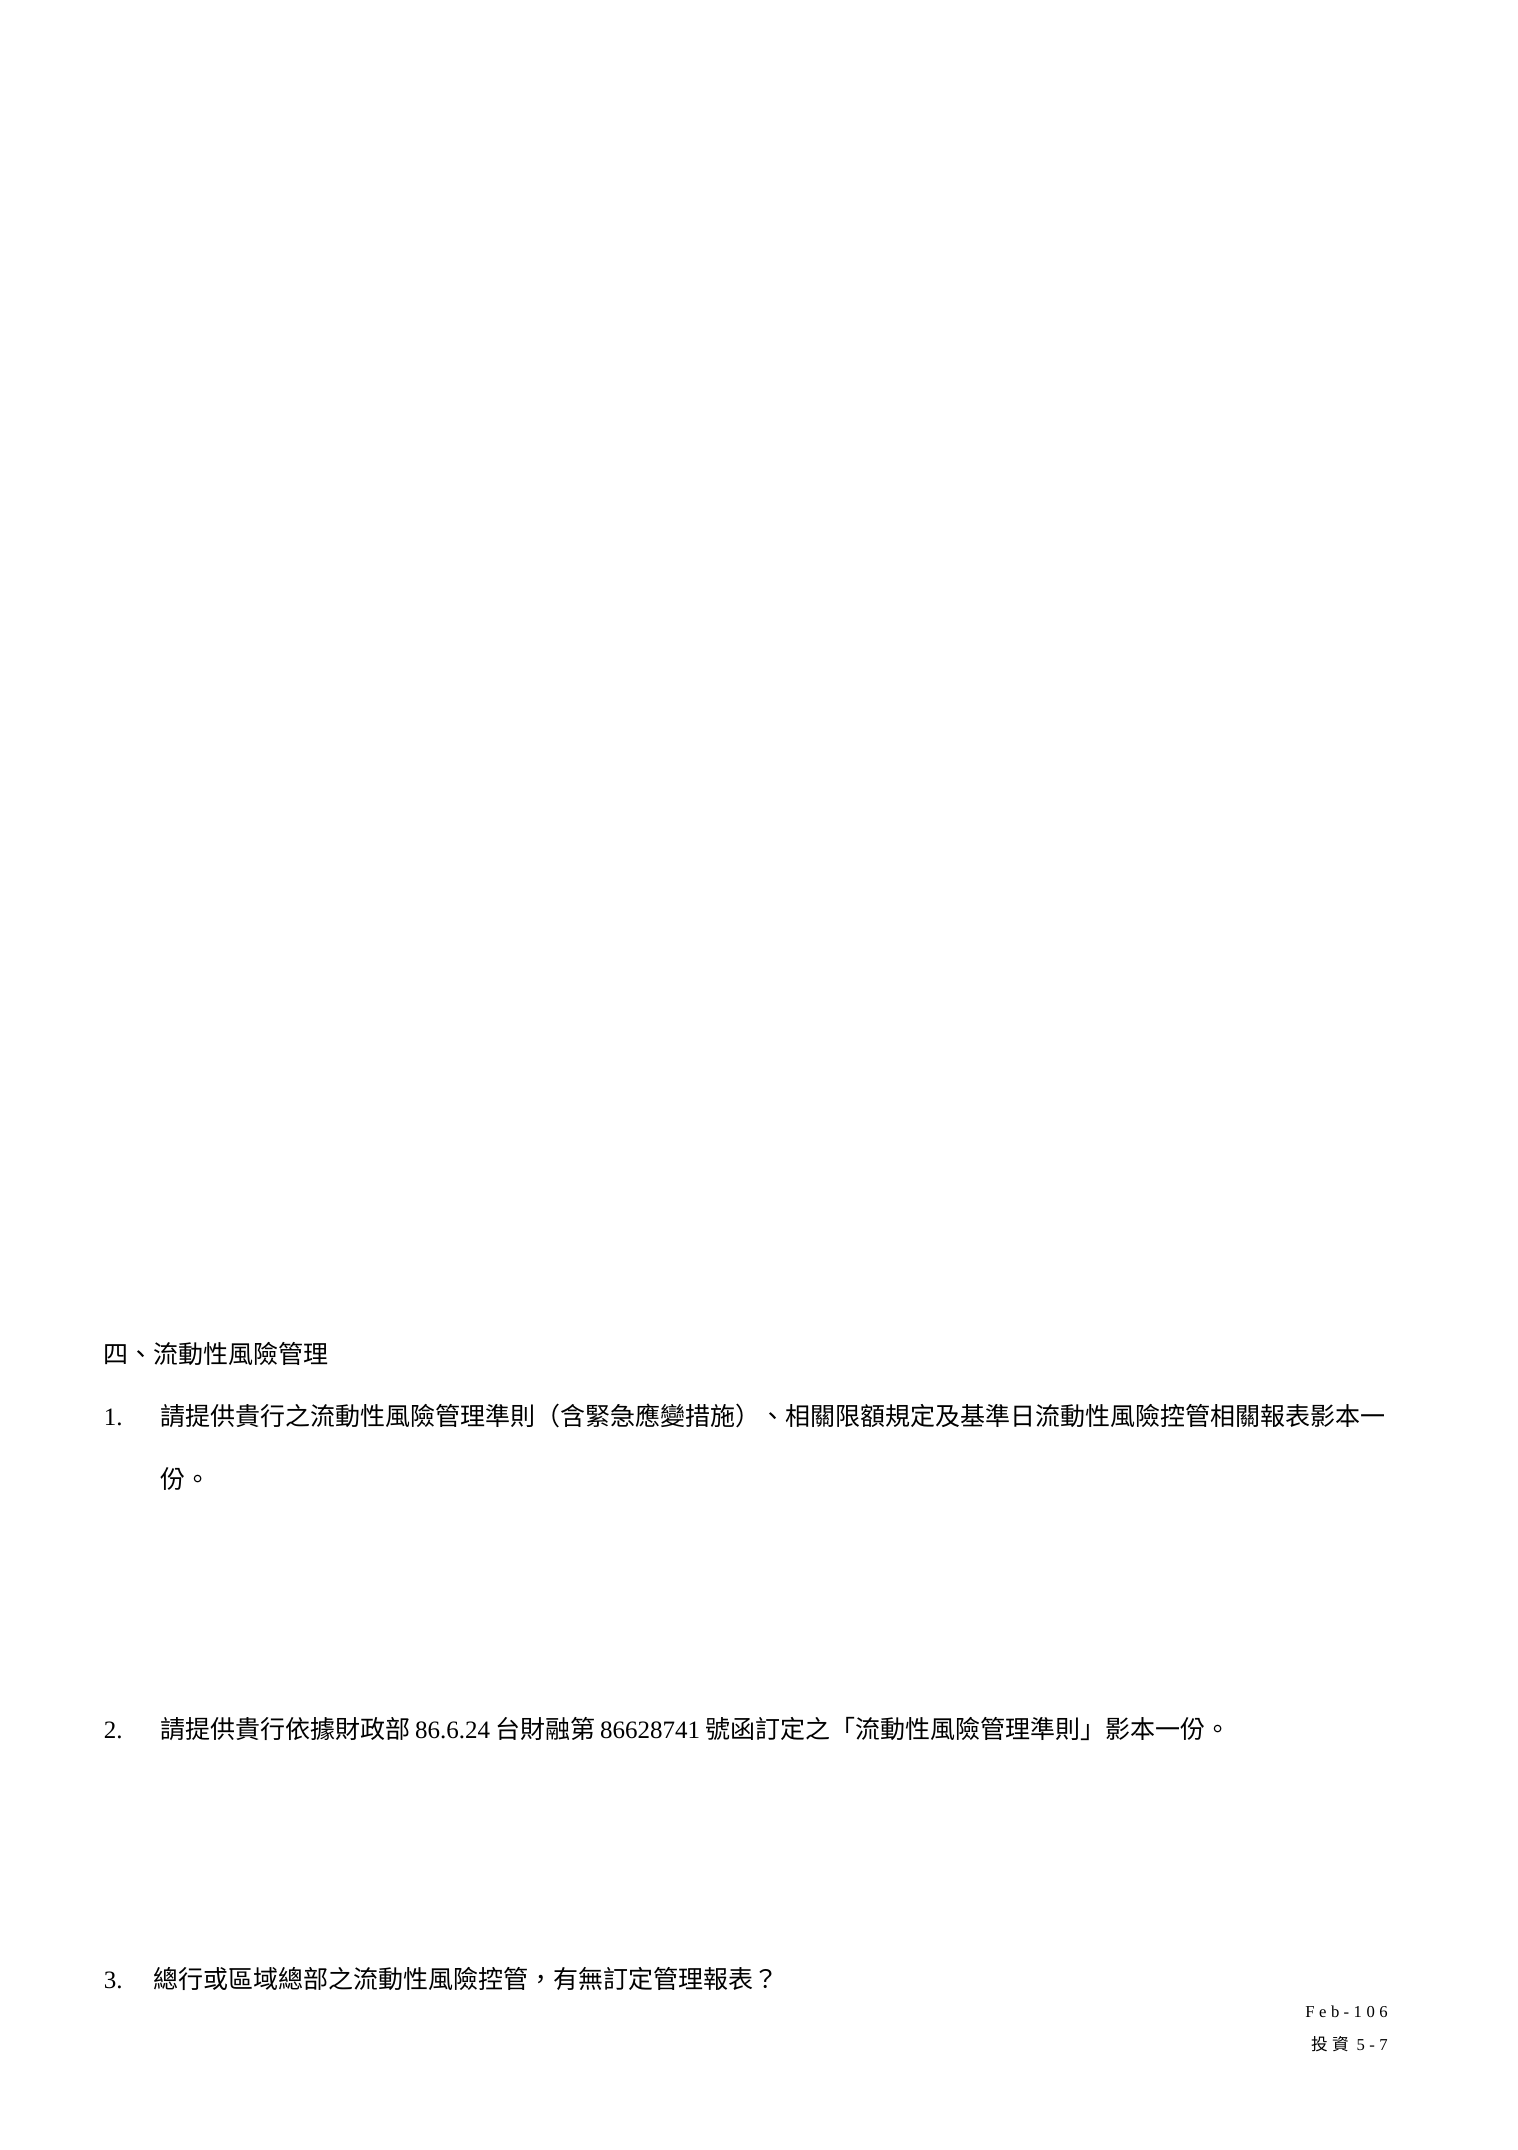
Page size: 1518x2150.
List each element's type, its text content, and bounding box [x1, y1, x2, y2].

text 四、流動性風險管理 [103, 1311, 1387, 1373]
text 2. 請提供貴行依據財政部86.6.24台財融第86628741號函訂定之「流動性風險管理準則」影本一份。 [103, 1686, 1387, 1748]
text 3. 總行或區域總部之流動性風險控管，有無訂定管理報表？ [103, 1936, 1387, 1998]
text 1. 請提供貴行之流動性風險管理準則（含緊急應變措施）、相關限額規定及基準日流動性風險控管相關報表影本一份。 [103, 1373, 1387, 1498]
